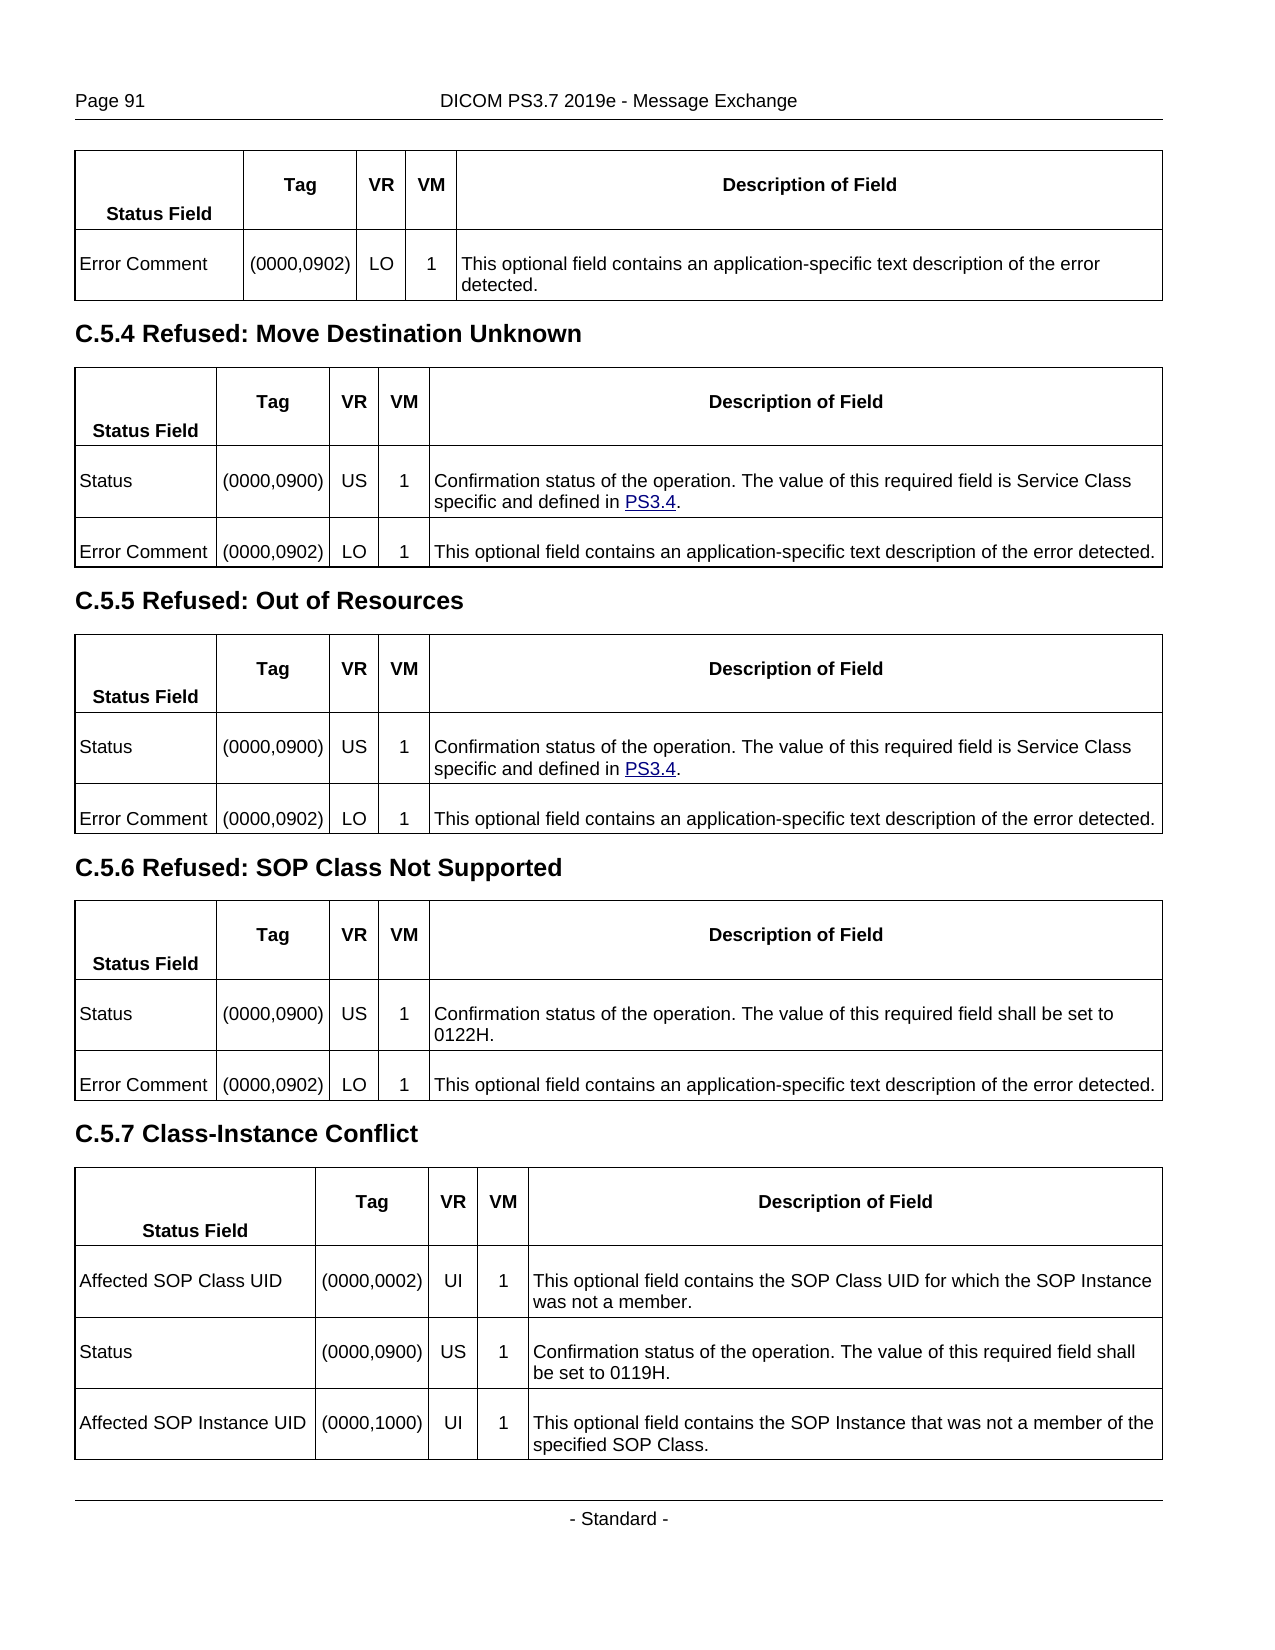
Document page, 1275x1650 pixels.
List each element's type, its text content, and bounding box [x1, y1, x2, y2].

table_cell This optional field contains an application-specific text description of the error detected. [430, 784, 1162, 833]
table_header VM [379, 901, 429, 979]
table_cell Error Comment [76, 518, 216, 566]
table_cell 1 [379, 713, 429, 783]
table_cell Error Comment [76, 1051, 216, 1100]
table_header Description of Field [529, 1168, 1162, 1245]
table_cell (0000,0002) [316, 1246, 428, 1317]
table_cell 1 [379, 784, 429, 833]
table_cell Status [76, 713, 216, 783]
table_cell 1 [478, 1246, 528, 1317]
table_header VR [330, 901, 378, 979]
table_cell UI [429, 1389, 477, 1459]
table_header VM [379, 635, 429, 712]
table_header Status Field [76, 151, 243, 228]
table_cell UI [429, 1246, 477, 1317]
table_header Tag [316, 1168, 428, 1245]
table_cell Error Comment [76, 784, 216, 833]
table_header VM [406, 151, 456, 228]
table_cell US [330, 980, 378, 1050]
table_cell Affected SOP Instance UID [76, 1389, 315, 1459]
table_header Tag [217, 368, 329, 445]
table_header VR [357, 151, 405, 228]
table_header Status Field [76, 368, 216, 445]
table_header VR [330, 368, 378, 445]
table_header VR [429, 1168, 477, 1245]
table_cell US [429, 1318, 477, 1388]
table_header Description of Field [430, 901, 1162, 979]
table_cell (0000,0900) [316, 1318, 428, 1388]
table_cell US [330, 713, 378, 783]
table_cell LO [357, 230, 405, 300]
table_cell (0000,0902) [217, 784, 329, 833]
table_header Status Field [76, 1168, 315, 1245]
table_cell Status [76, 980, 216, 1050]
table_cell Status [76, 446, 216, 517]
table_header Tag [217, 901, 329, 979]
table_header Status Field [76, 635, 216, 712]
table_cell (0000,0902) [244, 230, 356, 300]
table_cell 1 [379, 1051, 429, 1100]
text C.5.6 Refused: SOP Class Not Supported [75, 853, 1162, 882]
table_cell (0000,0900) [217, 980, 329, 1050]
table_cell Error Comment [76, 230, 243, 300]
table_header VR [330, 635, 378, 712]
table_header Tag [217, 635, 329, 712]
table_cell This optional field contains the SOP Instance that was not a member of the specified SOP Class. [529, 1389, 1162, 1459]
text C.5.4 Refused: Move Destination Unknown [75, 319, 1162, 348]
table_cell 1 [406, 230, 456, 300]
table_header VM [478, 1168, 528, 1245]
table_cell (0000,0902) [217, 1051, 329, 1100]
table_header Description of Field [457, 151, 1162, 228]
table_cell (0000,0900) [217, 446, 329, 517]
table_cell (0000,0900) [217, 713, 329, 783]
table_cell Affected SOP Class UID [76, 1246, 315, 1317]
table_cell Confirmation status of the operation. The value of this required field is Service Class specific and defined in PS3.4. [430, 446, 1162, 517]
table_header Description of Field [430, 635, 1162, 712]
table_cell US [330, 446, 378, 517]
table_cell This optional field contains the SOP Class UID for which the SOP Instance was not a member. [529, 1246, 1162, 1317]
table_cell This optional field contains an application-specific text description of the error detected. [457, 230, 1162, 300]
table_cell Confirmation status of the operation. The value of this required field shall be set to 0119H. [529, 1318, 1162, 1388]
table_cell (0000,0902) [217, 518, 329, 566]
table_cell (0000,1000) [316, 1389, 428, 1459]
table_header Tag [244, 151, 356, 228]
text C.5.5 Refused: Out of Resources [75, 586, 1162, 615]
table_cell Confirmation status of the operation. The value of this required field is Service Class specific and defined in PS3.4. [430, 713, 1162, 783]
table_cell This optional field contains an application-specific text description of the error detected. [430, 518, 1162, 566]
table_cell This optional field contains an application-specific text description of the error detected. [430, 1051, 1162, 1100]
table_header VM [379, 368, 429, 445]
table_cell 1 [478, 1318, 528, 1388]
table_cell 1 [478, 1389, 528, 1459]
table_header Description of Field [430, 368, 1162, 445]
table_cell 1 [379, 980, 429, 1050]
table_cell LO [330, 784, 378, 833]
table_header Status Field [76, 901, 216, 979]
table_cell 1 [379, 446, 429, 517]
table_cell Status [76, 1318, 315, 1388]
table_cell Confirmation status of the operation. The value of this required field shall be set to 0122H. [430, 980, 1162, 1050]
table_cell LO [330, 518, 378, 566]
table_cell 1 [379, 518, 429, 566]
text C.5.7 Class-Instance Conflict [75, 1119, 1162, 1148]
table_cell LO [330, 1051, 378, 1100]
